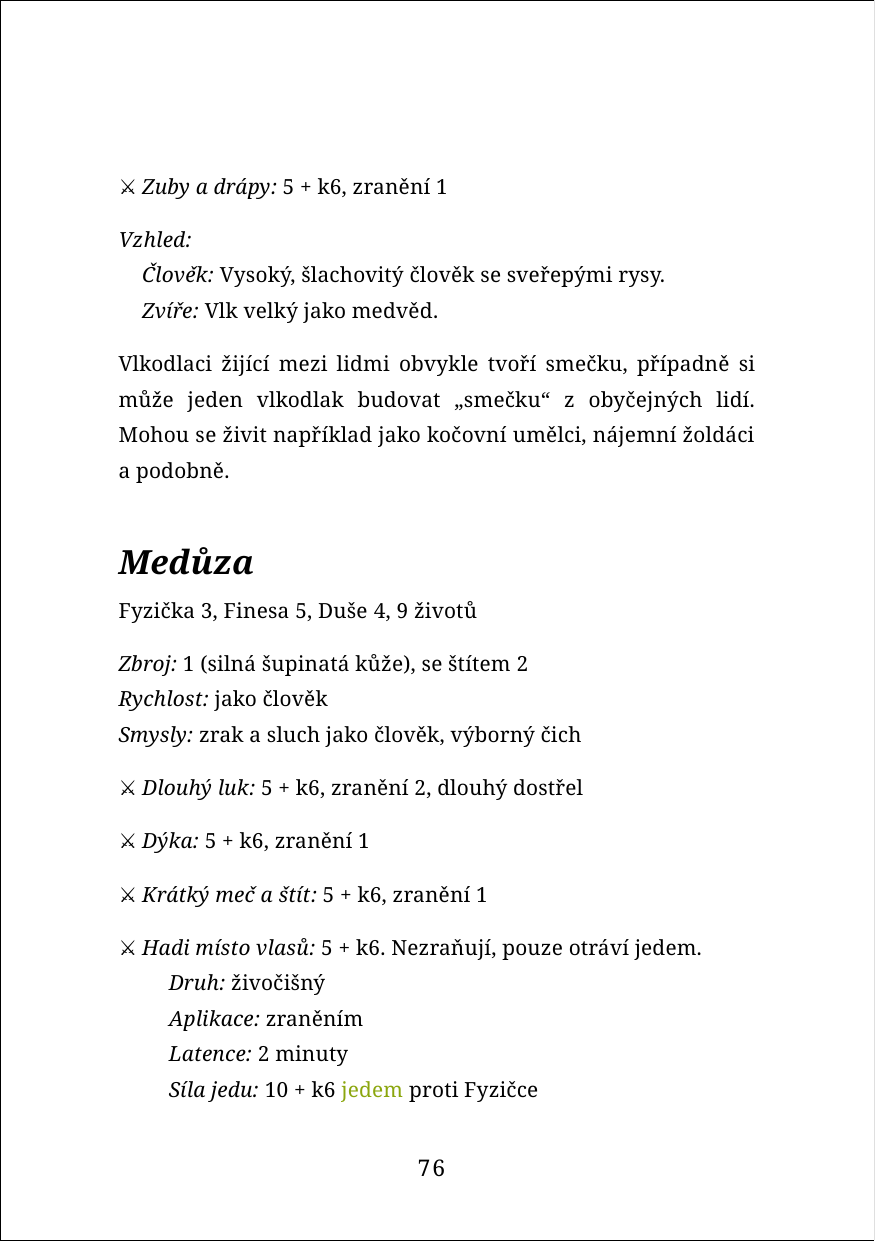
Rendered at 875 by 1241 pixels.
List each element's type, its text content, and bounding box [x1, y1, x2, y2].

text ⚔ Zuby a drápy: 5 + k6, zranění 1 [118, 172, 756, 200]
text Smysly: zrak a sluch jako člověk, výborný čich [118, 720, 756, 748]
text ⚔ Dýka: 5 + k6, zranění 1 [118, 827, 756, 855]
text Latence: 2 minuty [168, 1039, 756, 1068]
text Fyzička 3, Finesa 5, Duše 4, 9 životů [118, 596, 756, 624]
text Člověk: Vysoký, šlachovitý člověk se sveřepými rysy. [142, 261, 756, 289]
text ⚔ Hadi místo vlasů: 5 + k6. Nezraňují, pouze otráví jedem. [118, 933, 756, 961]
text Zvíře: Vlk velký jako medvěd. [142, 296, 756, 324]
text ⚔ Krátký meč a štít: 5 + k6, zranění 1 [118, 880, 756, 908]
text Vlkodlaci žijící mezi lidmi obvykle tvoří smečku, případně si může jeden vlkodlak budovat „smečku“ z obyčejných lidí. Mohou se živit například jako kočovní umělci, nájemní žoldáci a podobně. [118, 349, 756, 484]
text Zbroj: 1 (silná šupinatá kůže), se štítem 2 [118, 649, 756, 677]
text Druh: živočišný [168, 968, 756, 997]
text Síla jedu: 10 + k6 jedem proti Fyzičce [168, 1075, 756, 1103]
subtitle Medůza [118, 539, 756, 584]
text Aplikace: zraněním [168, 1004, 756, 1032]
text Rychlost: jako člověk [118, 684, 756, 713]
text Vzhled: [118, 225, 756, 253]
text ⚔ Dlouhý luk: 5 + k6, zranění 2, dlouhý dostřel [118, 773, 756, 802]
